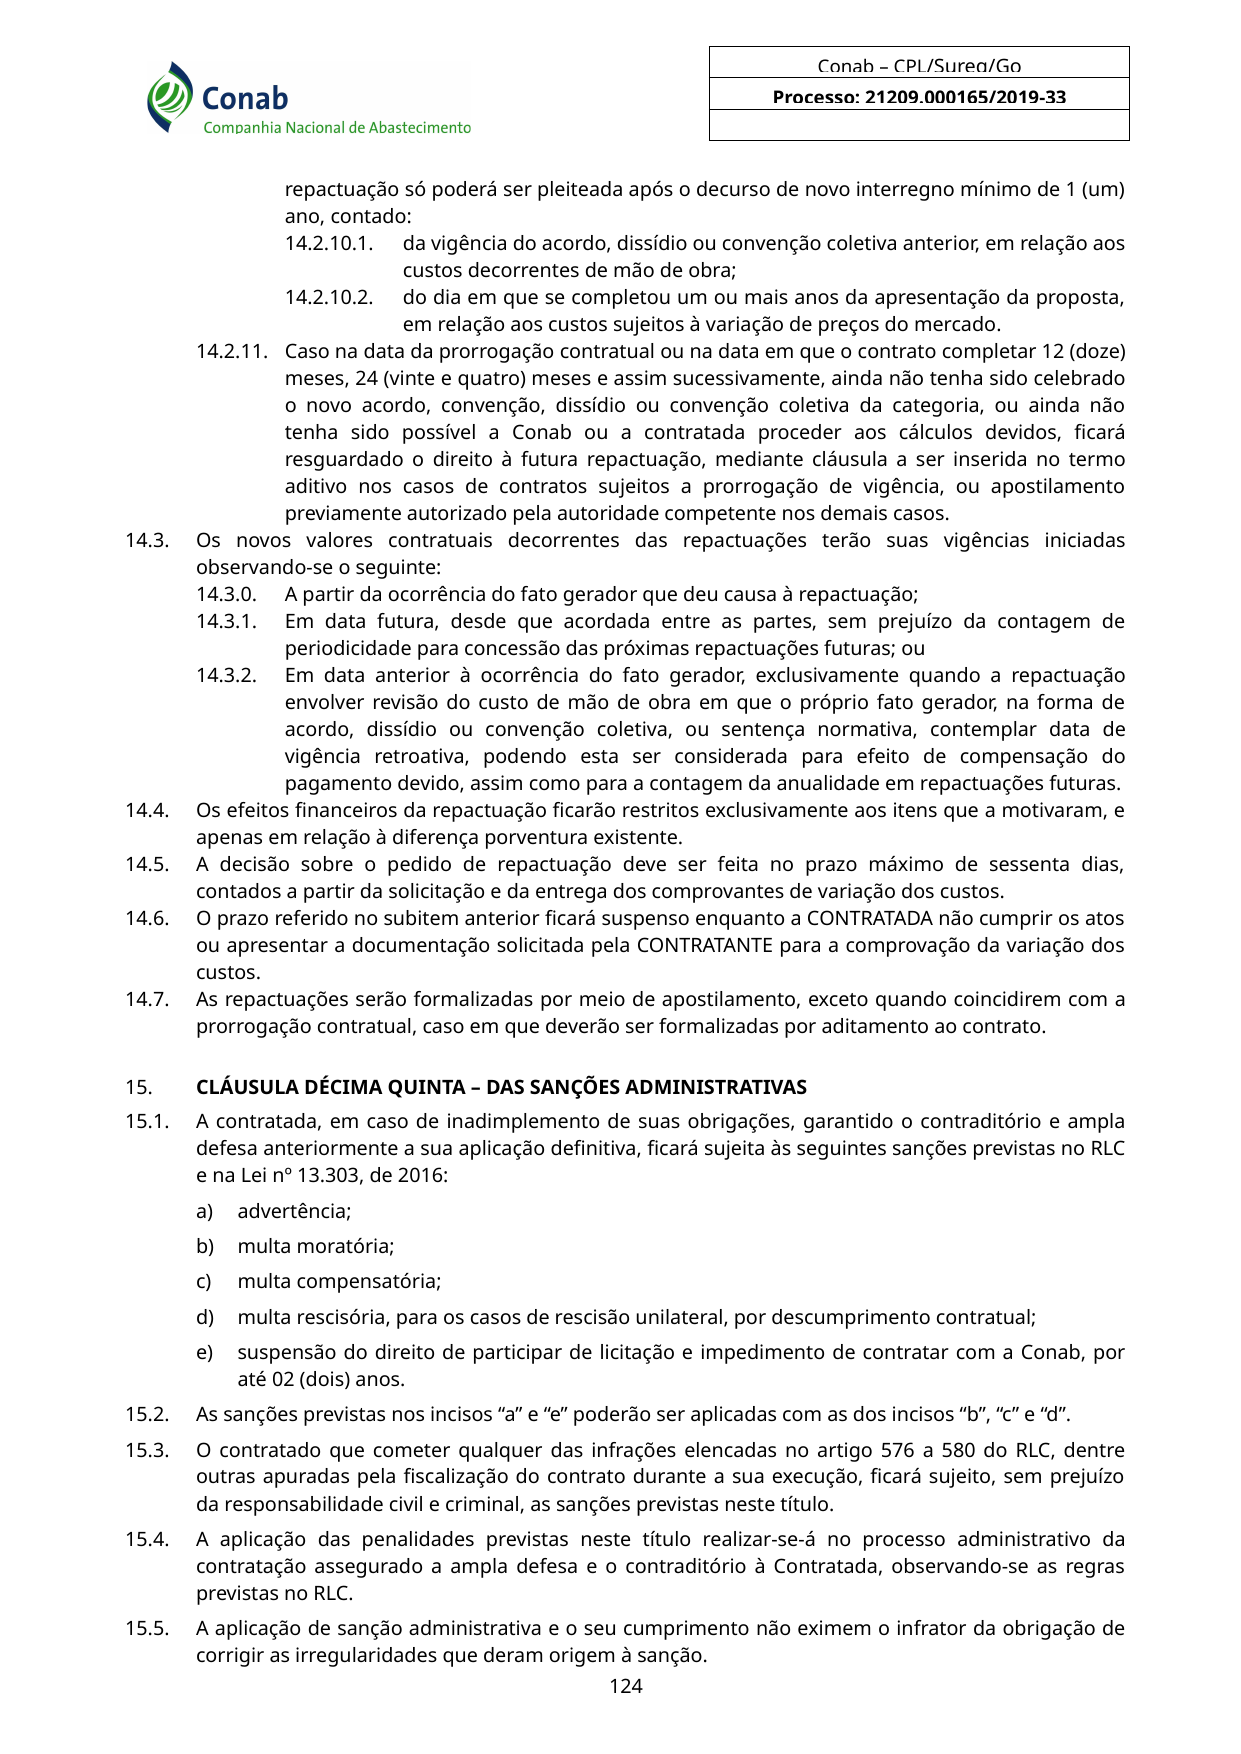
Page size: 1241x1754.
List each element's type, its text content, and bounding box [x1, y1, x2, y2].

list A aplicação das penalidades previstas neste título realizar-se-á no processo administrativo da contratação assegurado a ampla defesa e o contraditório à Contratada, observando-se as regras previstas no RLC. [125, 1525, 1127, 1606]
list CLÁUSULA DÉCIMA QUINTA – DAS SANÇÕES ADMINISTRATIVAS [125, 1074, 1127, 1099]
list Em data anterior à ocorrência do fato gerador, exclusivamente quando a repactuação envolver revisão do custo de mão de obra em que o próprio fato gerador, na forma de acordo, dissídio ou convenção coletiva, ou sentença normativa, contemplar data de vigência retroativa, podendo esta ser considerada para efeito de compensação do pagamento devido, assim como para a contagem da anualidade em repactuações futuras. [196, 661, 1127, 796]
list Em data futura, desde que acordada entre as partes, sem prejuízo da contagem de periodicidade para concessão das próximas repactuações futuras; ou [196, 607, 1127, 661]
list O prazo referido no subitem anterior ficará suspenso enquanto a CONTRATADA não cumprir os atos ou apresentar a documentação solicitada pela CONTRATANTE para a comprovação da variação dos custos. [125, 904, 1127, 985]
list advertência; [196, 1197, 1127, 1224]
list do dia em que se completou um ou mais anos da apresentação da proposta, em relação aos custos sujeitos à variação de preços do mercado. [284, 284, 1127, 338]
list multa rescisória, para os casos de rescisão unilateral, por descumprimento contratual; [196, 1303, 1127, 1330]
picture [147, 61, 471, 134]
list multa moratória; [196, 1232, 1127, 1259]
list As repactuações serão formalizadas por meio de apostilamento, exceto quando coincidirem com a prorrogação contratual, caso em que deverão ser formalizadas por aditamento ao contrato. [125, 985, 1127, 1039]
list A partir da ocorrência do fato gerador que deu causa à repactuação; [196, 580, 1127, 607]
list A aplicação de sanção administrativa e o seu cumprimento não eximem o infrator da obrigação de corrigir as irregularidades que deram origem à sanção. [125, 1614, 1127, 1668]
list Caso na data da prorrogação contratual ou na data em que o contrato completar 12 (doze) meses, 24 (vinte e quatro) meses e assim sucessivamente, ainda não tenha sido celebrado o novo acordo, convenção, dissídio ou convenção coletiva da categoria, ou ainda não tenha sido possível a Conab ou a contratada proceder aos cálculos devidos, ficará resguardado o direito à futura repactuação, mediante cláusula a ser inserida no termo aditivo nos casos de contratos sujeitos a prorrogação de vigência, ou apostilamento previamente autorizado pela autoridade competente nos demais casos. [196, 338, 1127, 526]
list Os efeitos financeiros da repactuação ficarão restritos exclusivamente aos itens que a motivaram, e apenas em relação à diferença porventura existente. [125, 796, 1127, 850]
list As sanções previstas nos incisos “a” e “e” poderão ser aplicadas com as dos incisos “b”, “c” e “d”. [125, 1401, 1127, 1427]
list repactuação só poderá ser pleiteada após o decurso de novo interregno mínimo de 1 (um) ano, contado: [196, 176, 1127, 230]
list Os novos valores contratuais decorrentes das repactuações terão suas vigências iniciadas observando-se o seguinte: [125, 526, 1127, 580]
list suspensão do direito de participar de licitação e impedimento de contratar com a Conab, por até 02 (dois) anos. [196, 1338, 1127, 1392]
list multa compensatória; [196, 1268, 1127, 1294]
list da vigência do acordo, dissídio ou convenção coletiva anterior, em relação aos custos decorrentes de mão de obra; [284, 230, 1127, 284]
list O contratado que cometer qualquer das infrações elencadas no artigo 576 a 580 do RLC, dentre outras apuradas pela fiscalização do contrato durante a sua execução, ficará sujeito, sem prejuízo da responsabilidade civil e criminal, as sanções previstas neste título. [125, 1436, 1127, 1517]
list A contratada, em caso de inadimplemento de suas obrigações, garantido o contraditório e ampla defesa anteriormente a sua aplicação definitiva, ficará sujeita às seguintes sanções previstas no RLC e na Lei nº 13.303, de 2016: [125, 1108, 1127, 1189]
list A decisão sobre o pedido de repactuação deve ser feita no prazo máximo de sessenta dias, contados a partir da solicitação e da entrega dos comprovantes de variação dos custos. [125, 850, 1127, 904]
